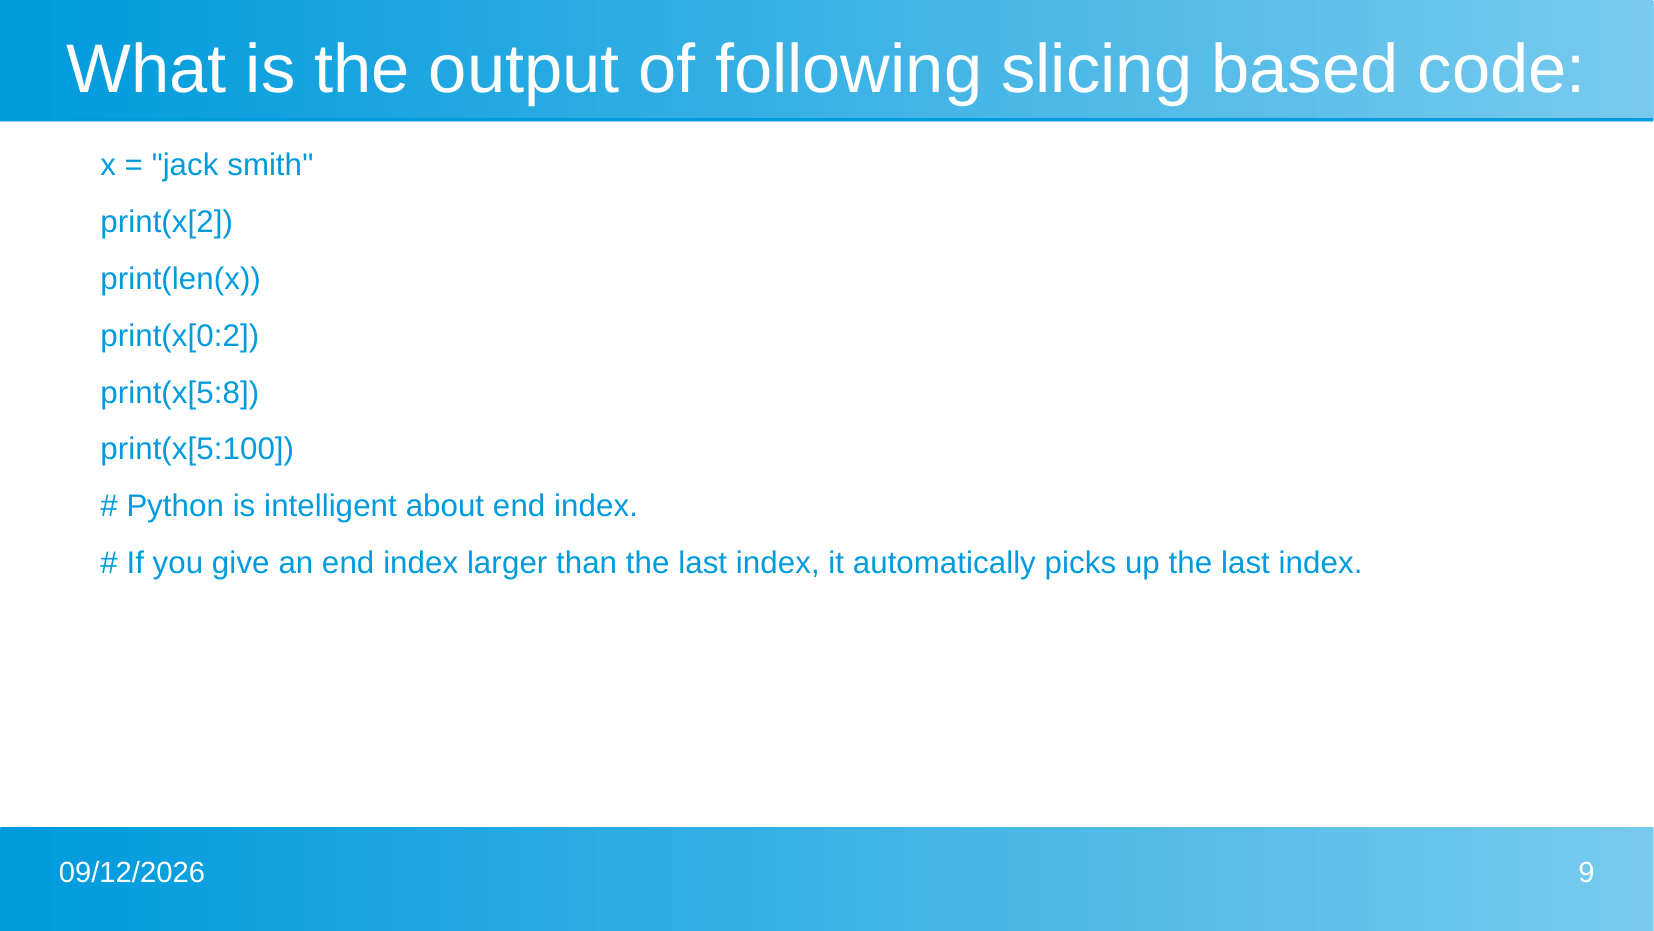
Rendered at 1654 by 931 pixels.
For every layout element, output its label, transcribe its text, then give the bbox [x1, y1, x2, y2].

list x = "jack smith" print(x[2]) print(len(x)) print(x[0:2]) print(x[5:8]) print(x[5:100]) # Python is intelligent about end index. # If you give an end index larger than the last index, it automatically picks up the last index. [29, 147, 1565, 739]
title What is the output of following slicing based code: [59, 29, 1595, 108]
